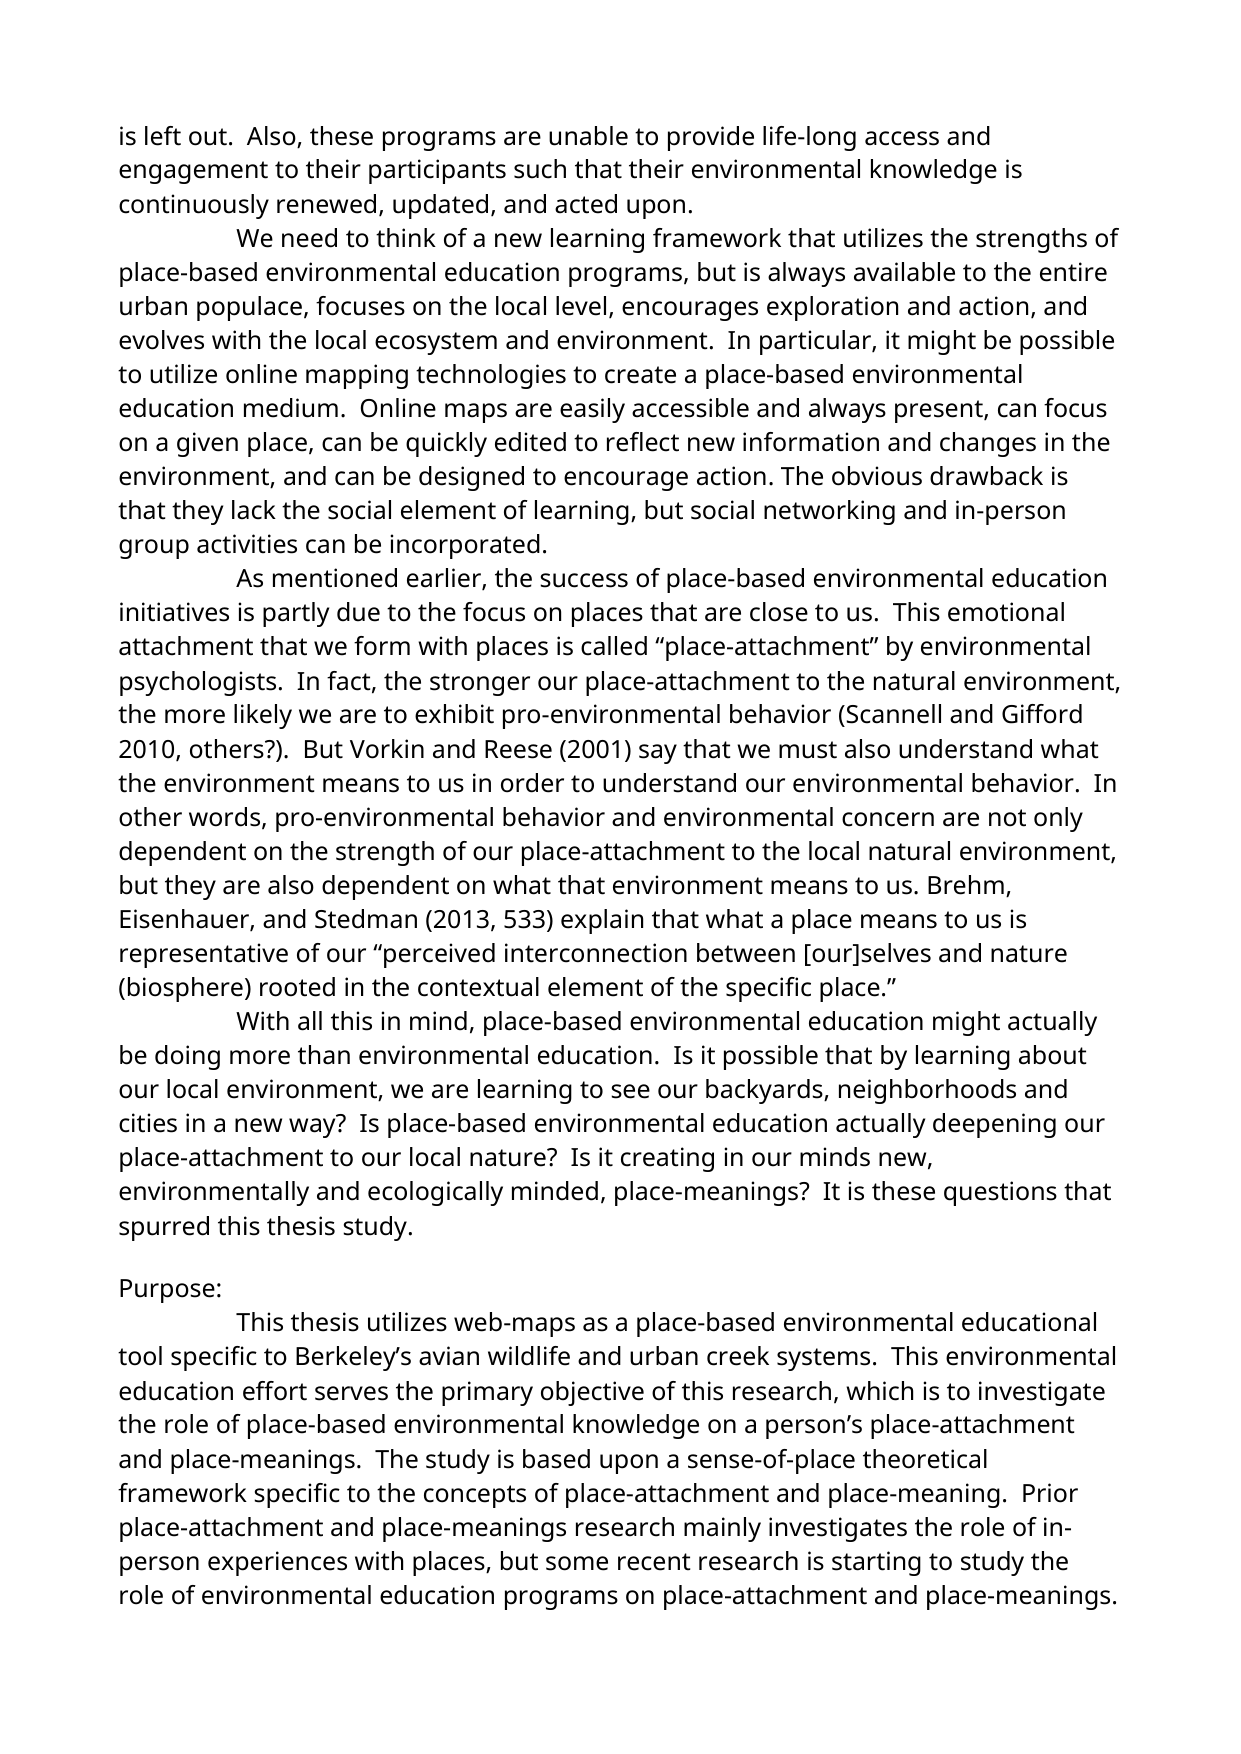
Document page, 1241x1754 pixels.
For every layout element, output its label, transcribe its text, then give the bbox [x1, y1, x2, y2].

text We need to think of a new learning framework that utilizes the strengths of place-based environmental education programs, but is always available to the entire urban populace, focuses on the local level, encourages exploration and action, and evolves with the local ecosystem and environment. In particular, it might be possible to utilize online mapping technologies to create a place-based environmental education medium. Online maps are easily accessible and always present, can focus on a given place, can be quickly edited to reflect new information and changes in the environment, and can be designed to encourage action. The obvious drawback is that they lack the social element of learning, but social networking and in-person group activities can be incorporated. [118, 220, 1122, 561]
text With all this in mind, place-based environmental education might actually be doing more than environmental education. Is it possible that by learning about our local environment, we are learning to see our backyards, neighborhoods and cities in a new way? Is place-based environmental education actually deepening our place-attachment to our local nature? Is it creating in our minds new, environmentally and ecologically minded, place-meanings? It is these questions that spurred this thesis study. [118, 1004, 1122, 1242]
text As mentioned earlier, the success of place-based environmental education initiatives is partly due to the focus on places that are close to us. This emotional attachment that we form with places is called “place-attachment” by environmental psychologists. In fact, the stronger our place-attachment to the natural environment, the more likely we are to exhibit pro-environmental behavior (Scannell and Gifford 2010, others?). But Vorkin and Reese (2001) say that we must also understand what the environment means to us in order to understand our environmental behavior. In other words, pro-environmental behavior and environmental concern are not only dependent on the strength of our place-attachment to the local natural environment, but they are also dependent on what that environment means to us. Brehm, Eisenhauer, and Stedman (2013, 533) explain that what a place means to us is representative of our “perceived interconnection between [our]selves and nature (biosphere) rooted in the contextual element of the specific place.” [118, 561, 1122, 1004]
text Purpose: [118, 1271, 1122, 1305]
text is left out. Also, these programs are unable to provide life-long access and engagement to their participants such that their environmental knowledge is continuously renewed, updated, and acted upon. [118, 118, 1122, 220]
text This thesis utilizes web-maps as a place-based environmental educational tool specific to Berkeley’s avian wildlife and urban creek systems. This environmental education effort serves the primary objective of this research, which is to investigate the role of place-based environmental knowledge on a person’s place-attachment and place-meanings. The study is based upon a sense-of-place theoretical framework specific to the concepts of place-attachment and place-meaning. Prior place-attachment and place-meanings research mainly investigates the role of in-person experiences with places, but some recent research is starting to study the role of environmental education programs on place-attachment and place-meanings. [118, 1305, 1122, 1612]
